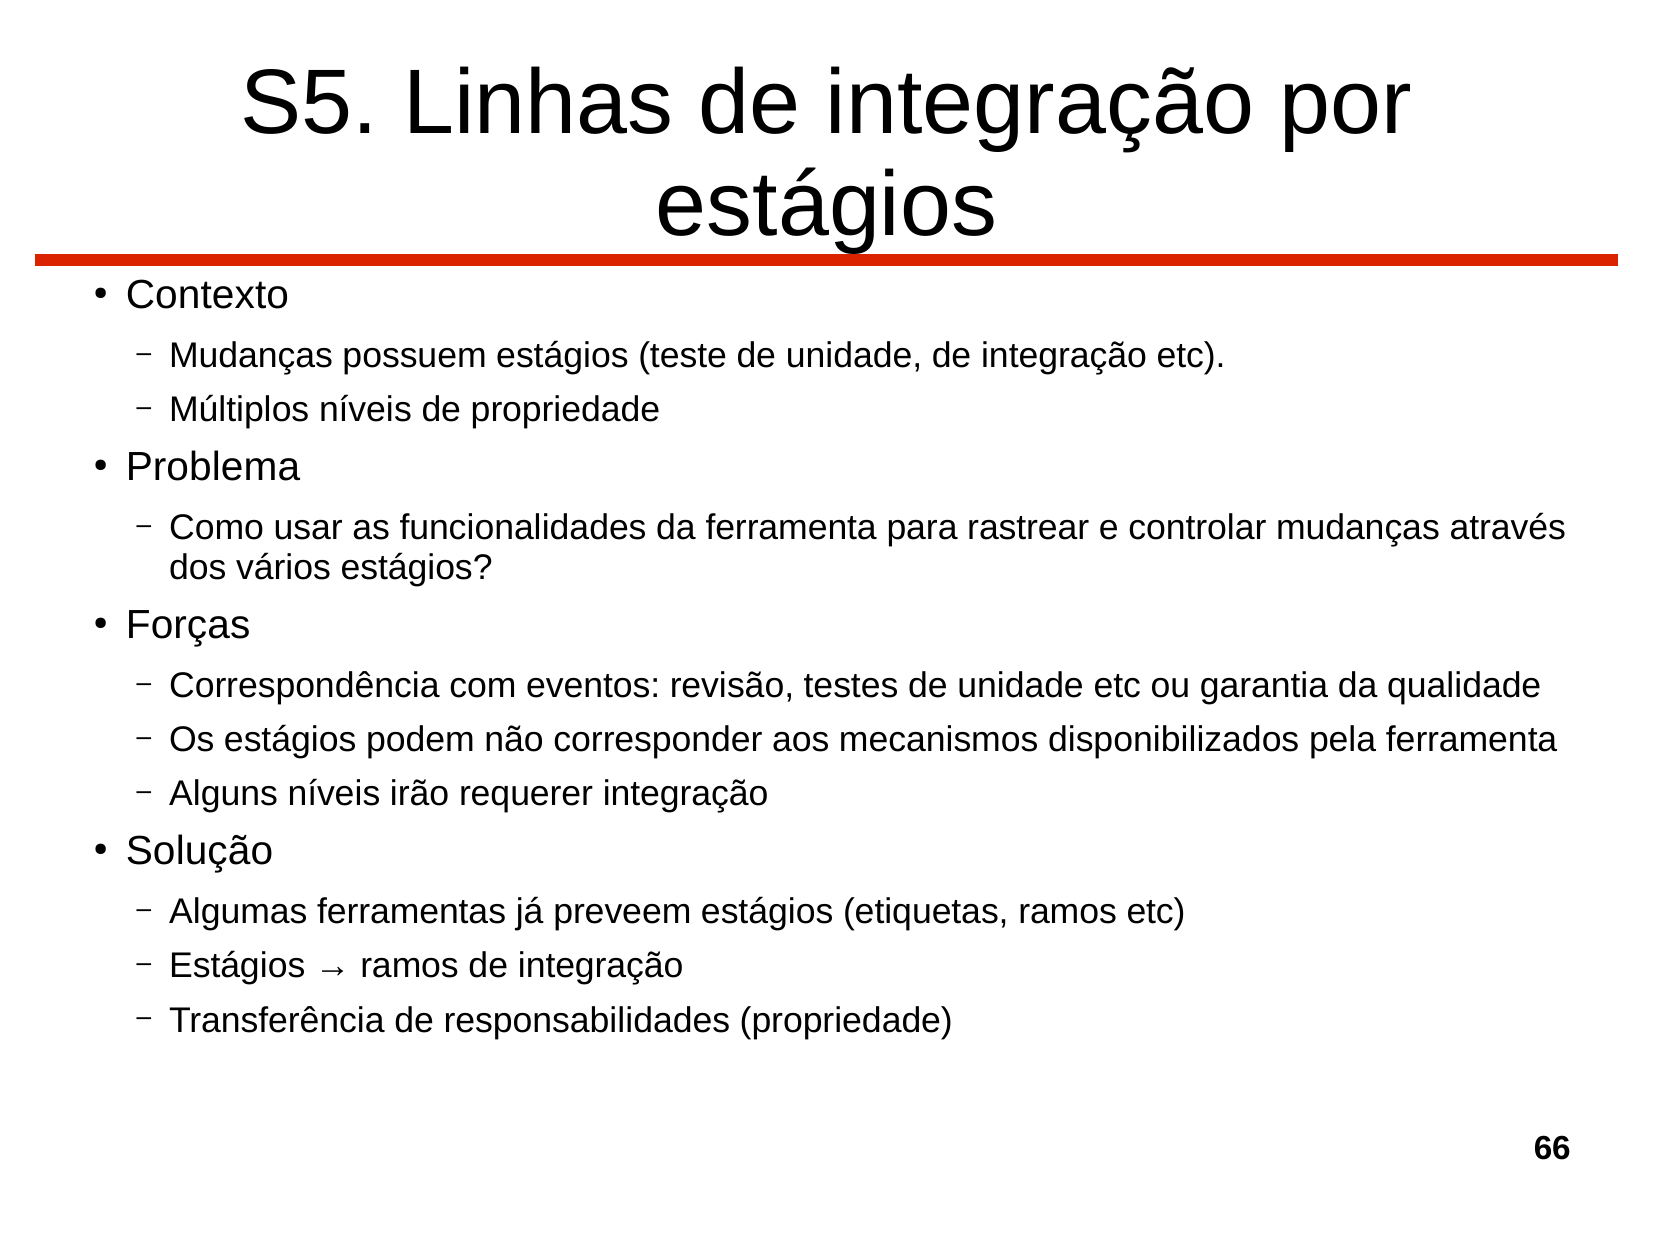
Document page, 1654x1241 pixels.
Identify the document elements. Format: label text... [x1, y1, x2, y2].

title S5. Linhas de integração por estágios [82, 49, 1571, 257]
list Contexto Mudanças possuem estágios (teste de unidade, de integração etc). Múltiplos níveis de propriedade Problema Como usar as funcionalidades da ferramenta para rastrear e controlar mudanças através dos vários estágios? Forças Correspondência com eventos: revisão, testes de unidade etc ou garantia da qualidade Os estágios podem não corresponder aos mecanismos disponibilizados pela ferramenta Alguns níveis irão requerer integração Solução Algumas ferramentas já preveem estágios (etiquetas, ramos etc) Estágios → ramos de integração Transferência de responsabilidades (propriedade) [82, 271, 1571, 1111]
